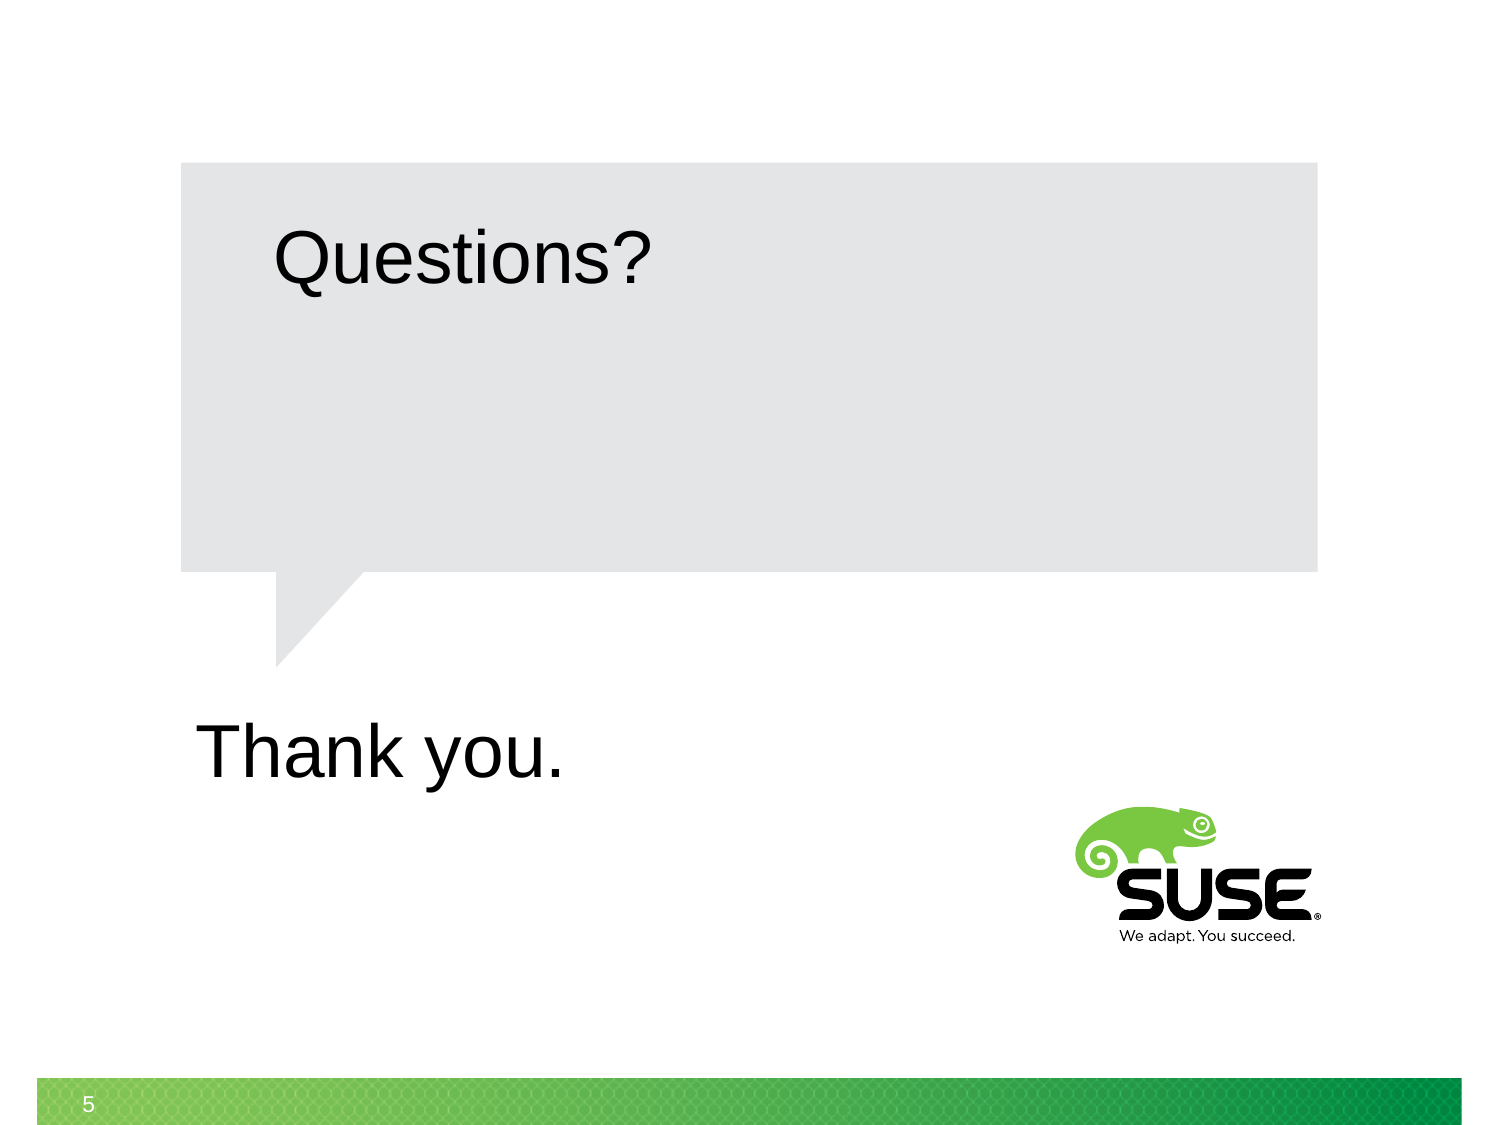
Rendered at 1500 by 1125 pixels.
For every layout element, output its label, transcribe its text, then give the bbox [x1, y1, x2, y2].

text_box Questions? [259, 213, 1334, 307]
picture [37, 1078, 1462, 1125]
